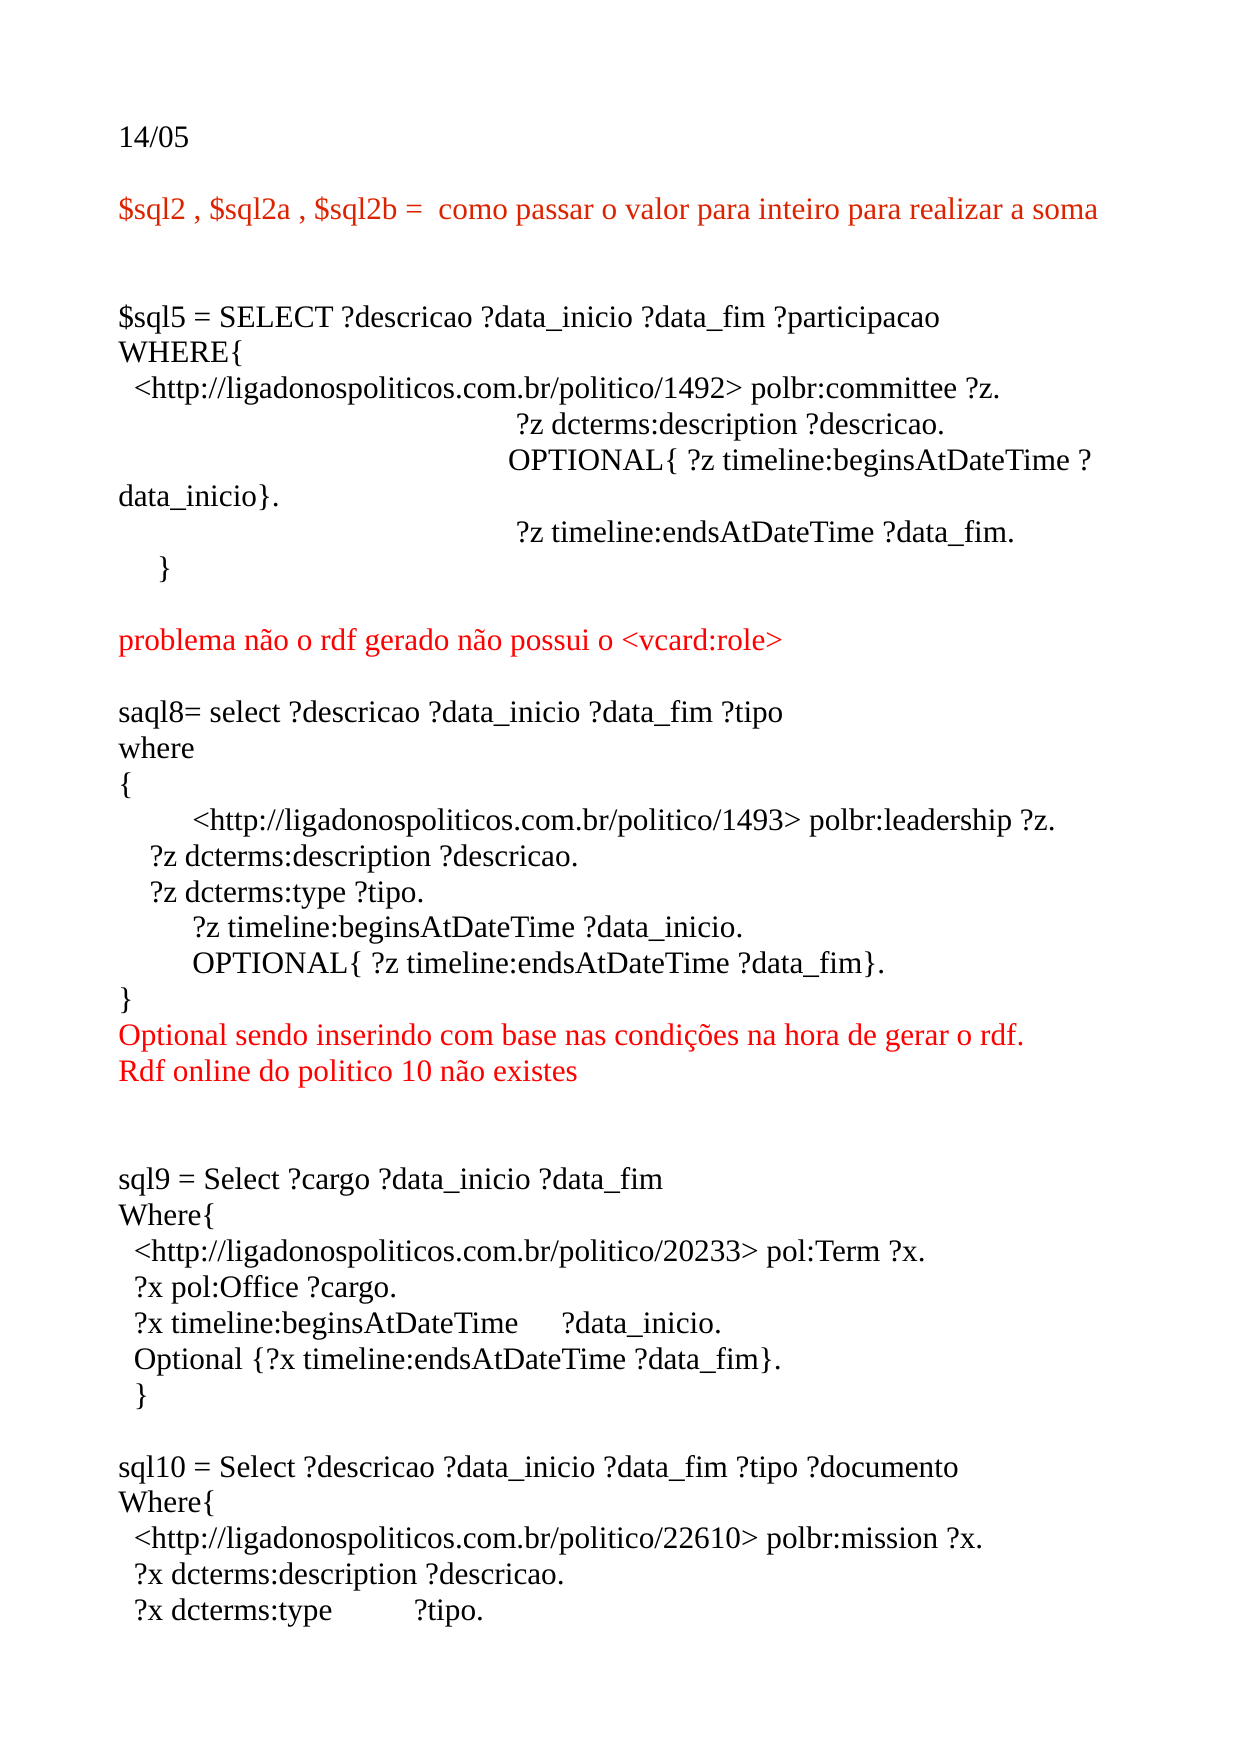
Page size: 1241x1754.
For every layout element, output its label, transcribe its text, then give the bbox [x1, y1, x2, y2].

text ?z timeline:beginsAtDateTime ?data_inicio. [118, 909, 1122, 945]
text ?x timeline:beginsAtDateTime ?data_inicio. [118, 1304, 1122, 1340]
text <http://ligadonospoliticos.com.br/politico/20233> pol:Term ?x. [118, 1232, 1122, 1268]
text WHERE{ [118, 334, 1122, 370]
text ?z dcterms:description ?descricao. [118, 837, 1122, 873]
text } [118, 1376, 1122, 1412]
text Optional {?x timeline:endsAtDateTime ?data_fim}. [118, 1340, 1122, 1376]
text ?z timeline:endsAtDateTime ?data_fim. [118, 513, 1122, 549]
text where [118, 729, 1122, 765]
text $sql5 = SELECT ?descricao ?data_inicio ?data_fim ?participacao [118, 298, 1122, 334]
text ?z dcterms:type ?tipo. [118, 873, 1122, 909]
text problema não o rdf gerado não possui o <vcard:role> [118, 621, 1122, 657]
text ?x dcterms:description ?descricao. [118, 1556, 1122, 1592]
text Optional sendo inserindo com base nas condições na hora de gerar o rdf. [118, 1017, 1122, 1052]
text <http://ligadonospoliticos.com.br/politico/1492> polbr:committee ?z. [118, 370, 1122, 406]
text saql8= select ?descricao ?data_inicio ?data_fim ?tipo [118, 693, 1122, 729]
text <http://ligadonospoliticos.com.br/politico/22610> polbr:mission ?x. [118, 1520, 1122, 1556]
text Rdf online do politico 10 não existes [118, 1052, 1122, 1088]
text 14/05 [118, 118, 1122, 154]
text sql10 = Select ?descricao ?data_inicio ?data_fim ?tipo ?documento [118, 1448, 1122, 1484]
text } [118, 549, 1122, 585]
text sql9 = Select ?cargo ?data_inicio ?data_fim [118, 1160, 1122, 1196]
text ?z dcterms:description ?descricao. [118, 406, 1122, 442]
text $sql2 , $sql2a , $sql2b = como passar o valor para inteiro para realizar a soma [118, 190, 1122, 226]
text Where{ [118, 1196, 1122, 1232]
text <http://ligadonospoliticos.com.br/politico/1493> polbr:leadership ?z. [118, 801, 1122, 837]
text OPTIONAL{ ?z timeline:endsAtDateTime ?data_fim}. [118, 945, 1122, 981]
text ?x dcterms:type ?tipo. [118, 1592, 1122, 1627]
text OPTIONAL{ ?z timeline:beginsAtDateTime ?data_inicio}. [118, 442, 1122, 513]
text { [118, 765, 1122, 801]
text } [118, 981, 1122, 1017]
text ?x pol:Office ?cargo. [118, 1268, 1122, 1304]
text Where{ [118, 1484, 1122, 1520]
